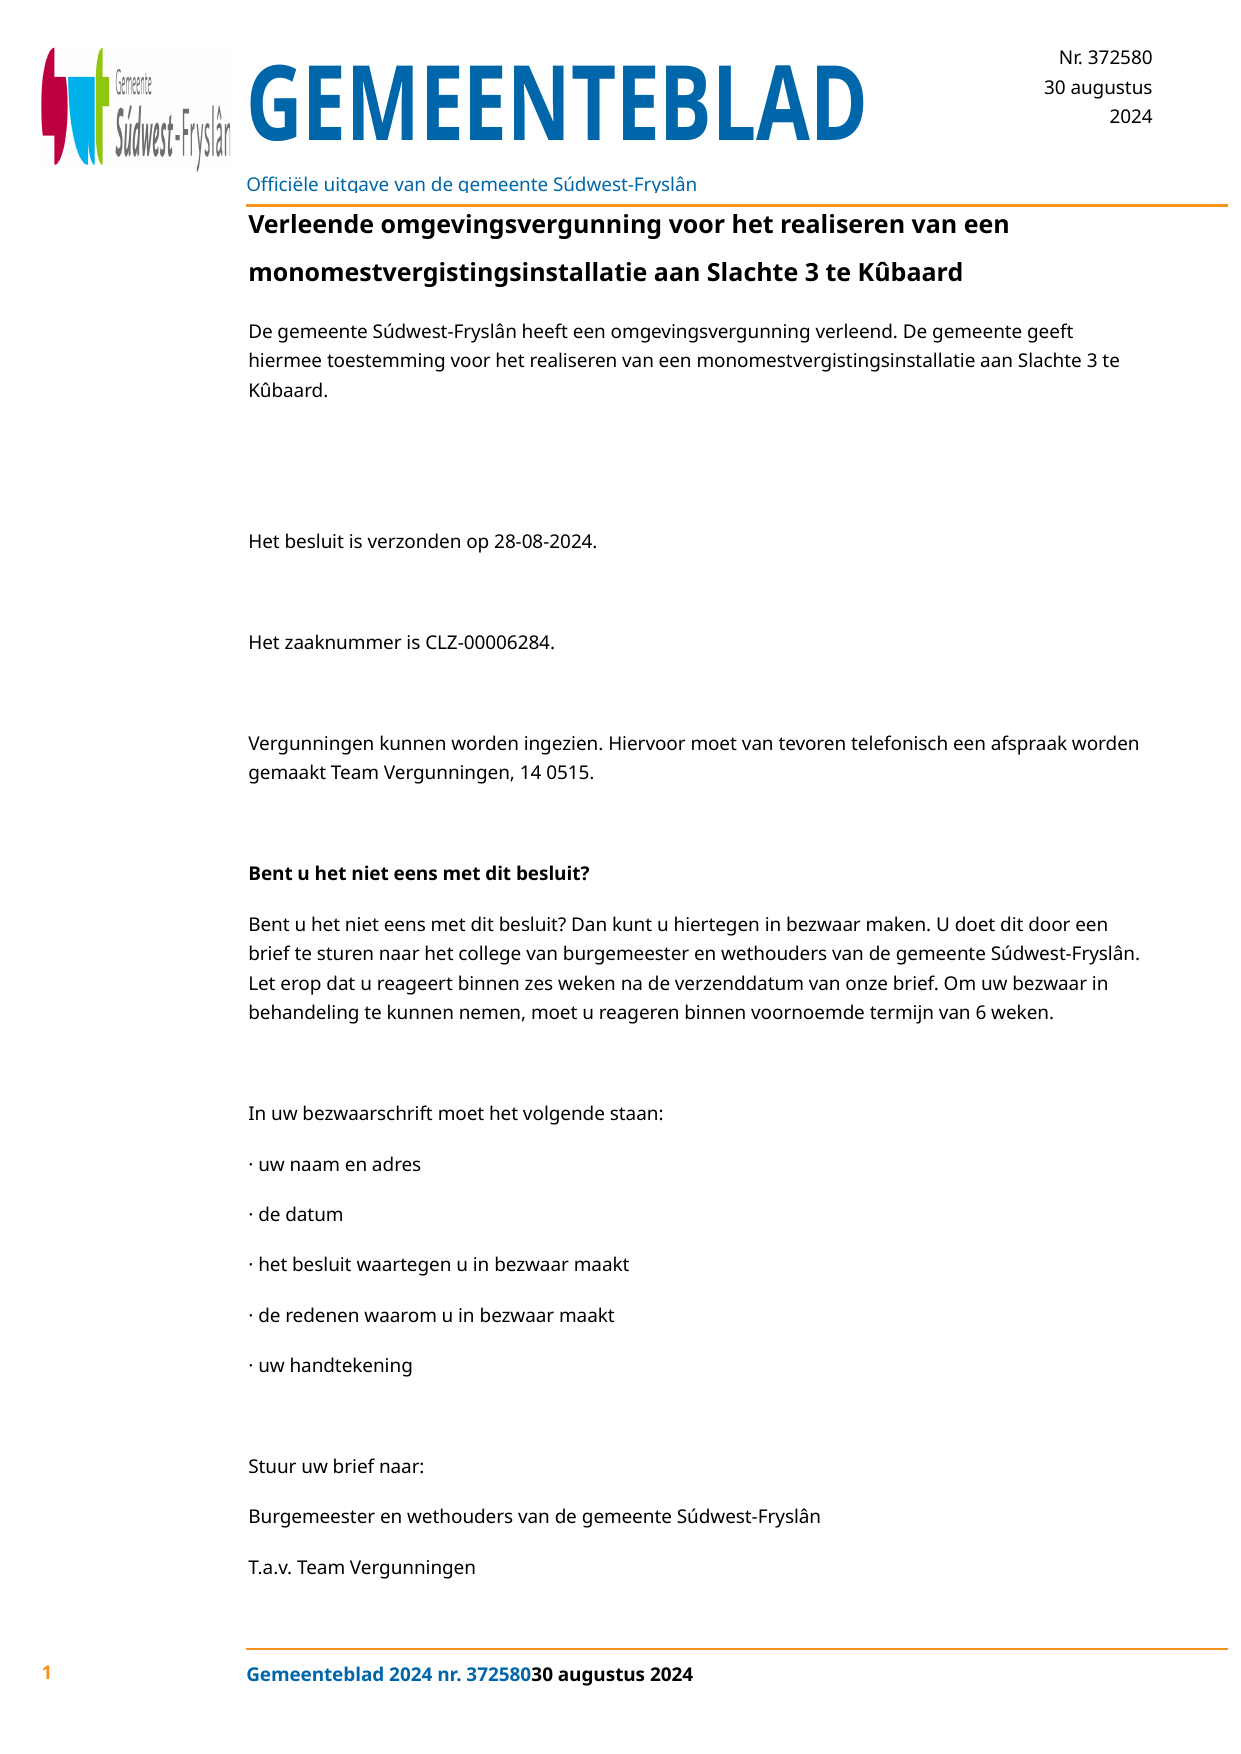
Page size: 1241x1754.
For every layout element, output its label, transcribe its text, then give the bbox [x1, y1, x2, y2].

text · het besluit waartegen u in bezwaar maakt [248, 1252, 1152, 1277]
text Vergunningen kunnen worden ingezien. Hiervoor moet van tevoren telefonisch een afspraak worden gemaakt Team Vergunningen, 14 0515. [248, 730, 1152, 785]
text · de datum [248, 1201, 1152, 1227]
text Het zaaknummer is CLZ-00006284. [248, 629, 1152, 655]
text Burgemeester en wethouders van de gemeente Súdwest-Fryslân [248, 1504, 1152, 1529]
picture [41, 47, 231, 172]
text De gemeente Súdwest-Fryslân heeft een omgevingsvergunning verleend. De gemeente geeft hiermee toestemming voor het realiseren van een monomestvergistingsinstallatie aan Slachte 3 te Kûbaard. [248, 318, 1152, 403]
text · uw handtekening [248, 1352, 1152, 1378]
text Het besluit is verzonden op 28-08-2024. [248, 528, 1152, 554]
text Verleende omgevingsvergunning voor het realiseren van een monomestvergistingsinstallatie aan Slachte 3 te Kûbaard [248, 207, 1152, 288]
text Bent u het niet eens met dit besluit? [248, 860, 1152, 886]
text In uw bezwaarschrift moet het volgende staan: [248, 1100, 1152, 1126]
text · de redenen waarom u in bezwaar maakt [248, 1302, 1152, 1328]
text T.a.v. Team Vergunningen [248, 1554, 1152, 1580]
text Stuur uw brief naar: [248, 1453, 1152, 1479]
text · uw naam en adres [248, 1151, 1152, 1177]
text Bent u het niet eens met dit besluit? Dan kunt u hiertegen in bezwaar maken. U doet dit door een brief te sturen naar het college van burgemeester en wethouders van de gemeente Súdwest-Fryslân. Let erop dat u reageert binnen zes weken na de verzenddatum van onze brief. Om uw bezwaar in behandeling te kunnen nemen, moet u reageren binnen voornoemde termijn van 6 weken. [248, 911, 1152, 1025]
